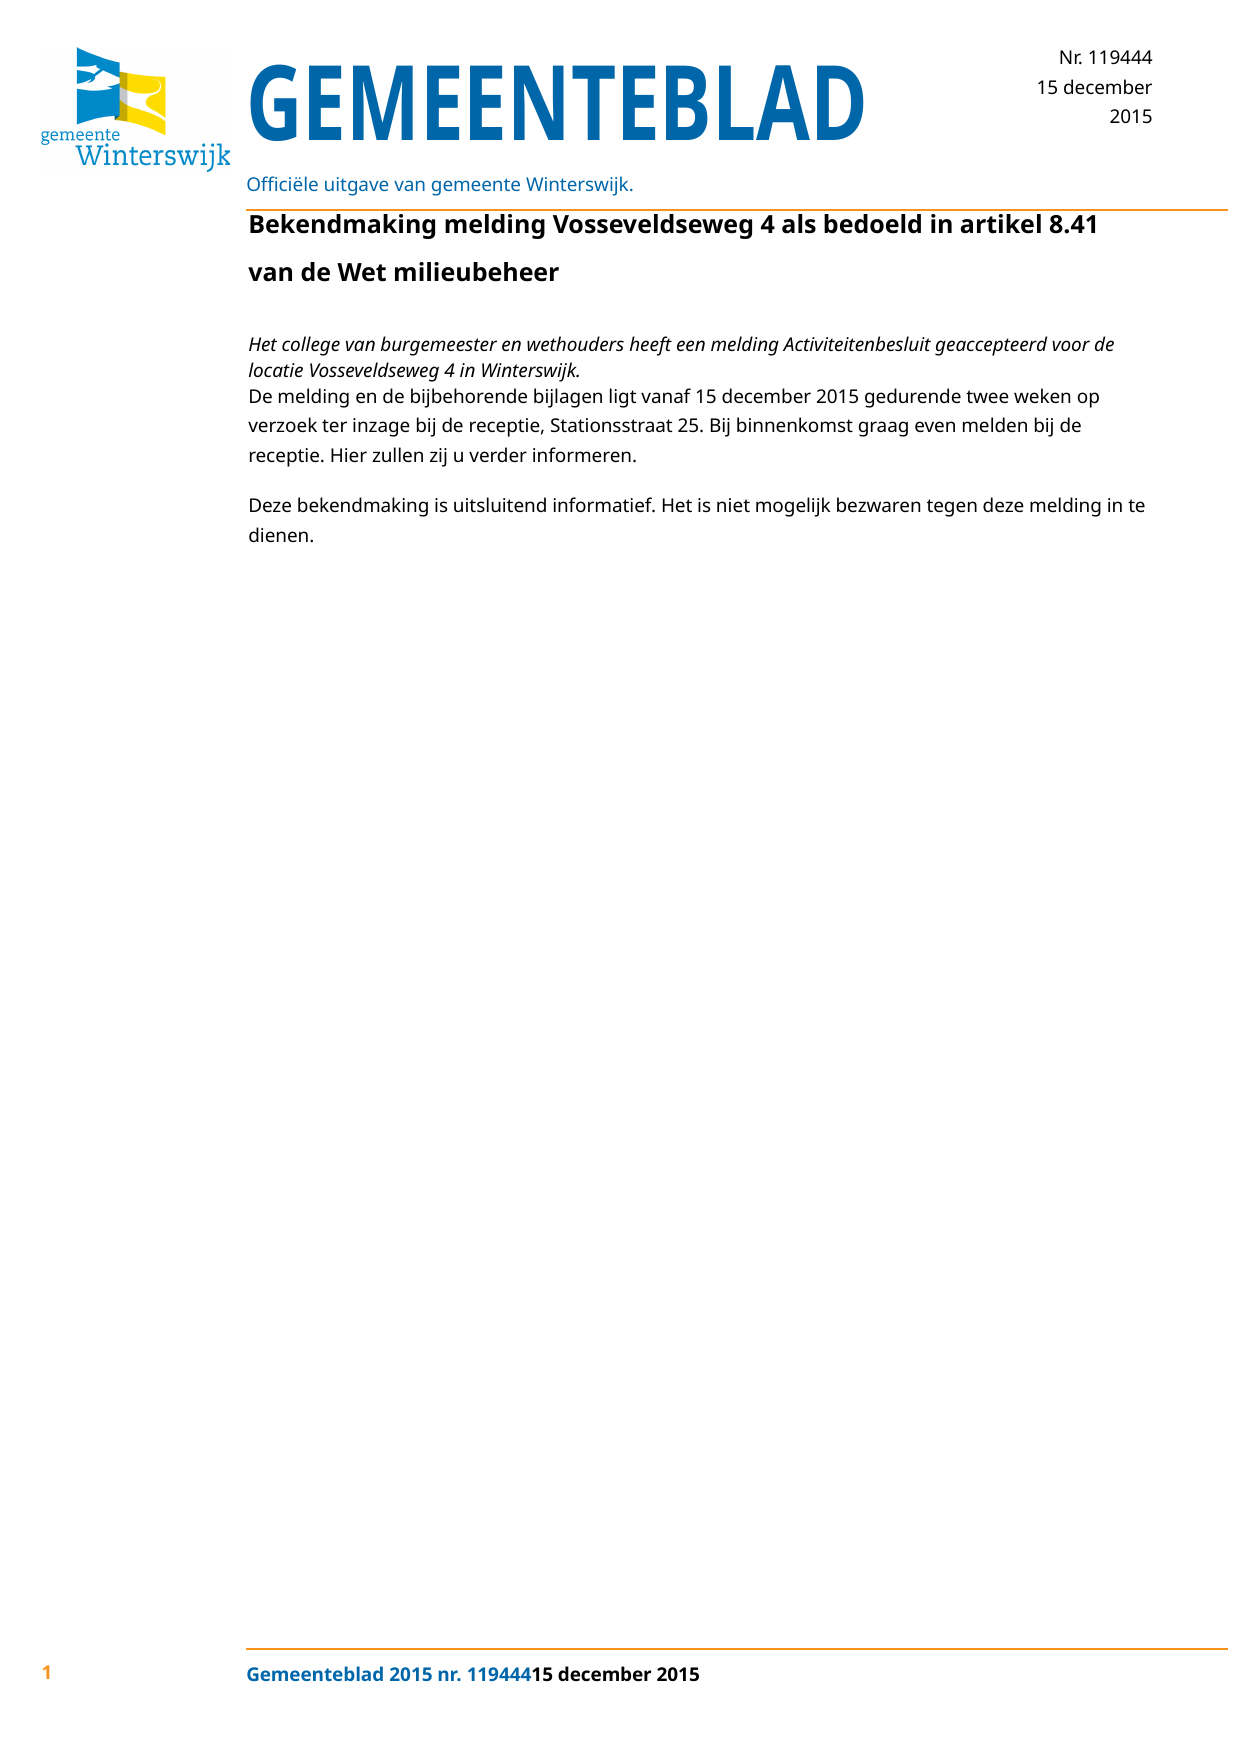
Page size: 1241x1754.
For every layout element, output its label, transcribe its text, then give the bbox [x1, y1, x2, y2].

text De melding en de bijbehorende bijlagen ligt vanaf 15 december 2015 gedurende twee weken op verzoek ter inzage bij de receptie, Stationsstraat 25. Bij binnenkomst graag even melden bij de receptie. Hier zullen zij u verder informeren. [248, 383, 1152, 468]
text Bekendmaking melding Vosseveldseweg 4 als bedoeld in artikel 8.41 van de Wet milieubeheer [248, 211, 1152, 288]
picture [225, 153, 231, 162]
picture [41, 47, 231, 172]
text Deze bekendmaking is uitsluitend informatief. Het is niet mogelijk bezwaren tegen deze melding in te dienen. [248, 492, 1152, 548]
text Het college van burgemeester en wethouders heeft een melding Activiteitenbesluit geaccepteerd voor de locatie Vosseveldseweg 4 in Winterswijk. [248, 331, 1152, 383]
